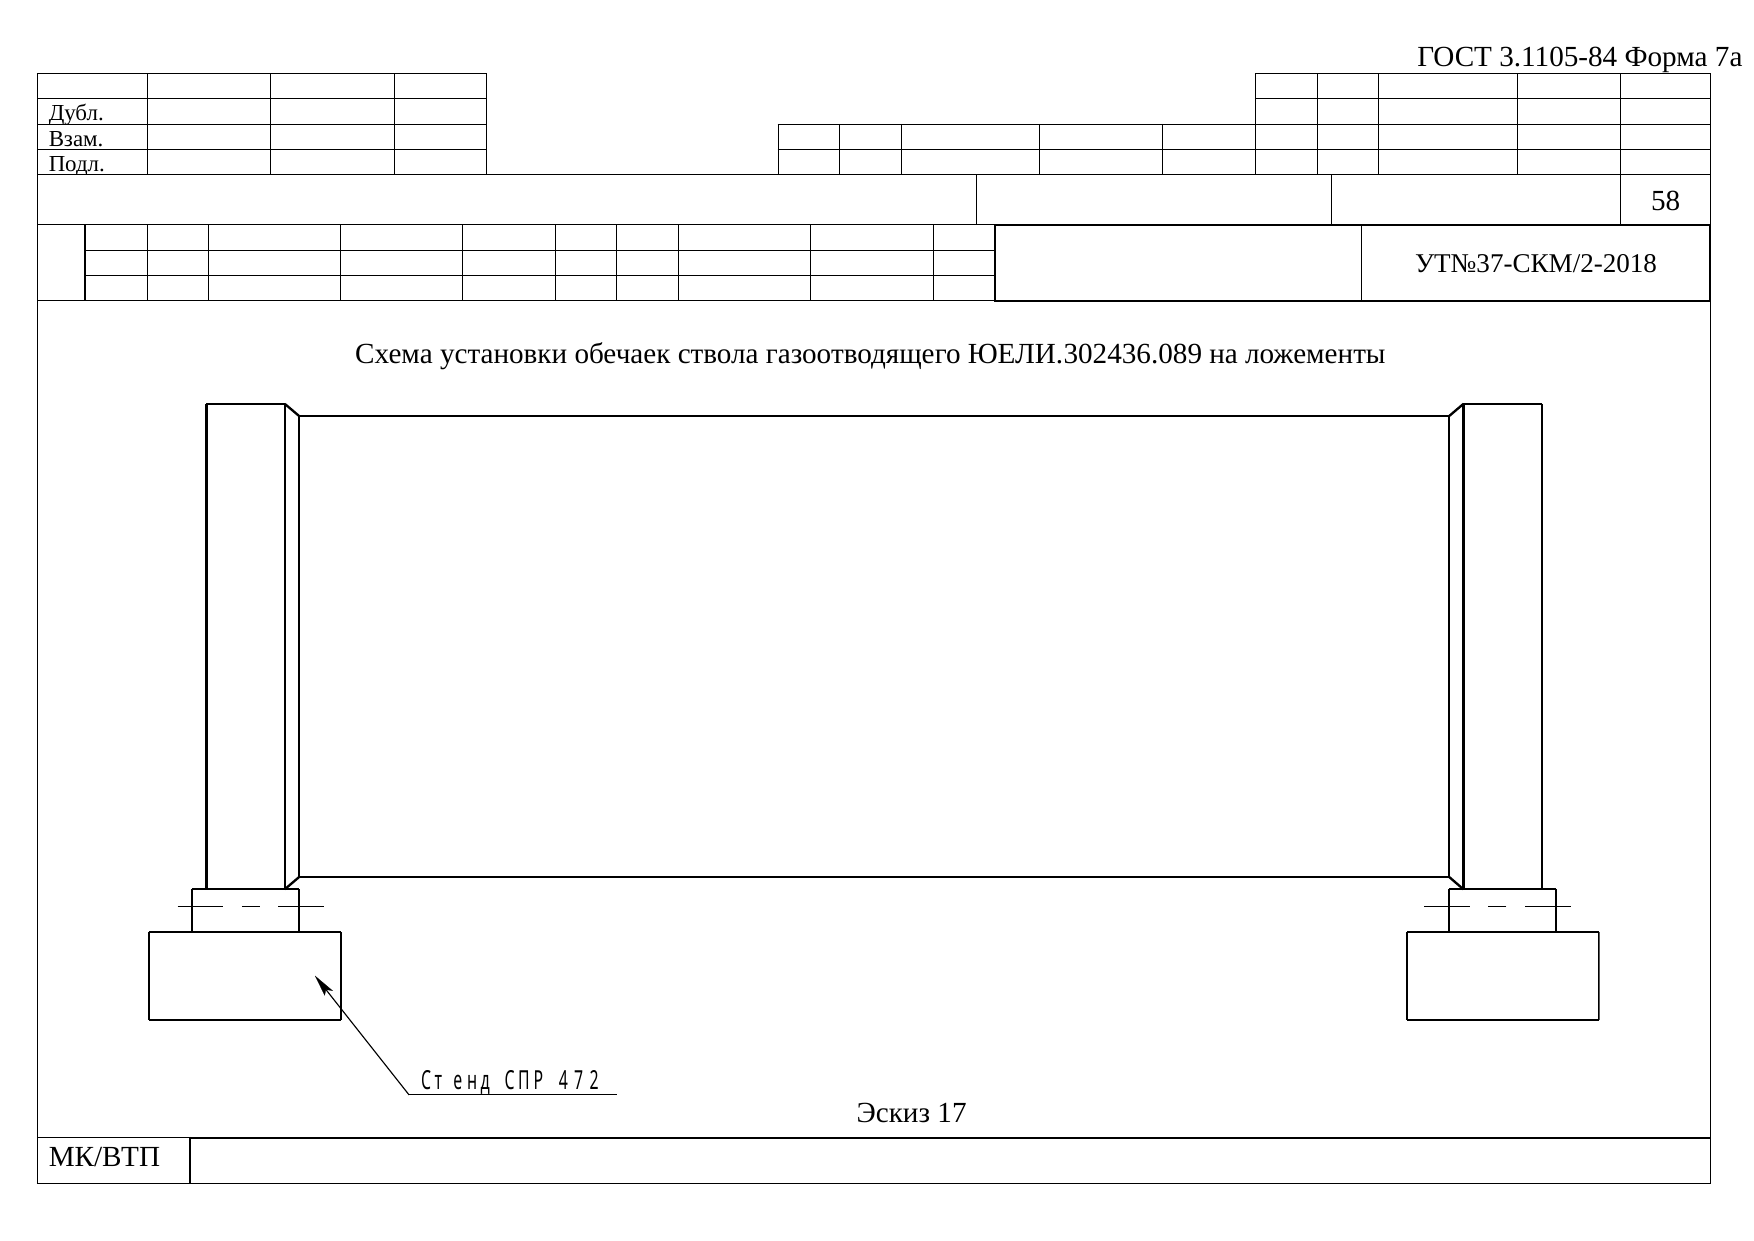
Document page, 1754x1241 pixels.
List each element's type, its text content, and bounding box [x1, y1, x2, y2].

table_cell [1256, 99, 1317, 124]
table_cell УТ№37-СКМ/2-2018 [1362, 226, 1709, 300]
table_cell [1163, 150, 1255, 174]
table_cell [148, 276, 208, 300]
table_cell [779, 150, 839, 174]
table_cell [38, 225, 84, 300]
table_cell [395, 99, 486, 124]
text ГОСТ 3.1105-84 Форма 7а [53, 39, 1742, 73]
table_cell [1318, 99, 1378, 124]
table_cell [271, 125, 394, 149]
table_cell [1332, 175, 1620, 224]
table_cell [1518, 150, 1620, 174]
table_cell [341, 225, 462, 249]
table_cell [1379, 125, 1517, 149]
table_cell [271, 99, 394, 124]
table_cell [86, 251, 147, 275]
table_header [487, 73, 778, 174]
table_cell [1318, 125, 1378, 149]
table_cell [617, 225, 678, 249]
table_cell [86, 225, 147, 249]
table_cell [148, 150, 270, 174]
table_cell [148, 251, 208, 275]
table_cell [1256, 150, 1317, 174]
table_header [1621, 74, 1710, 98]
table_cell [556, 276, 616, 300]
table_cell [934, 225, 994, 249]
table_header [271, 74, 394, 98]
table_cell [1518, 99, 1620, 124]
table_cell [463, 251, 555, 275]
table_cell [395, 150, 486, 174]
table_cell [902, 125, 1039, 149]
table_cell [556, 251, 616, 275]
table_cell [996, 226, 1361, 300]
table_header [778, 73, 1255, 124]
table_cell [679, 276, 810, 300]
table_cell [1040, 125, 1162, 149]
table_cell [191, 1139, 1710, 1183]
table_header [1379, 74, 1517, 98]
table_cell [811, 251, 933, 275]
table_cell [934, 251, 994, 275]
table_cell [1040, 150, 1162, 174]
table_cell [209, 276, 340, 300]
table_cell Взам. [38, 125, 147, 149]
table_cell [148, 225, 208, 249]
table_cell [811, 225, 933, 249]
table_cell [148, 99, 270, 124]
table_cell [148, 125, 270, 149]
table_cell [1163, 125, 1255, 149]
table_header [38, 74, 147, 98]
table_cell [1256, 125, 1317, 149]
table_cell [679, 251, 810, 275]
table_cell [840, 150, 901, 174]
table_cell [38, 175, 976, 224]
table_cell [977, 175, 1331, 224]
table_cell [1621, 150, 1710, 174]
table_cell [463, 276, 555, 300]
table_cell [463, 225, 555, 249]
table_cell [617, 251, 678, 275]
table_cell [341, 276, 462, 300]
table_cell [341, 251, 462, 275]
table_cell [811, 276, 933, 300]
table_cell [1518, 125, 1620, 149]
table_cell [1621, 99, 1710, 124]
table_cell [209, 251, 340, 275]
table_cell Схема установки обечаек ствола газоотводящего ЮЕЛИ.302436.089 на ложементы Эскиз 17 [38, 301, 1710, 1137]
table_cell [1318, 150, 1378, 174]
table_header [1318, 74, 1378, 98]
table_header [148, 74, 270, 98]
table_cell [779, 125, 839, 149]
table_cell МК/ВТП [38, 1138, 189, 1183]
table_cell [902, 150, 1039, 174]
table_header [1518, 74, 1620, 98]
table_cell [395, 125, 486, 149]
table_cell [1379, 99, 1517, 124]
table_cell [86, 276, 147, 300]
table_cell [271, 150, 394, 174]
table_cell Подл. [38, 150, 147, 174]
table_cell [840, 125, 901, 149]
table_cell [679, 225, 810, 249]
table_cell [209, 225, 340, 249]
table_header [395, 74, 486, 98]
table_cell 58 [1621, 175, 1710, 224]
table_cell [617, 276, 678, 300]
table_cell [1379, 150, 1517, 174]
table_header [1256, 74, 1317, 98]
table_cell [934, 276, 994, 300]
table_cell [556, 225, 616, 249]
table_cell [1621, 125, 1710, 149]
table_cell Дубл. [38, 99, 147, 124]
